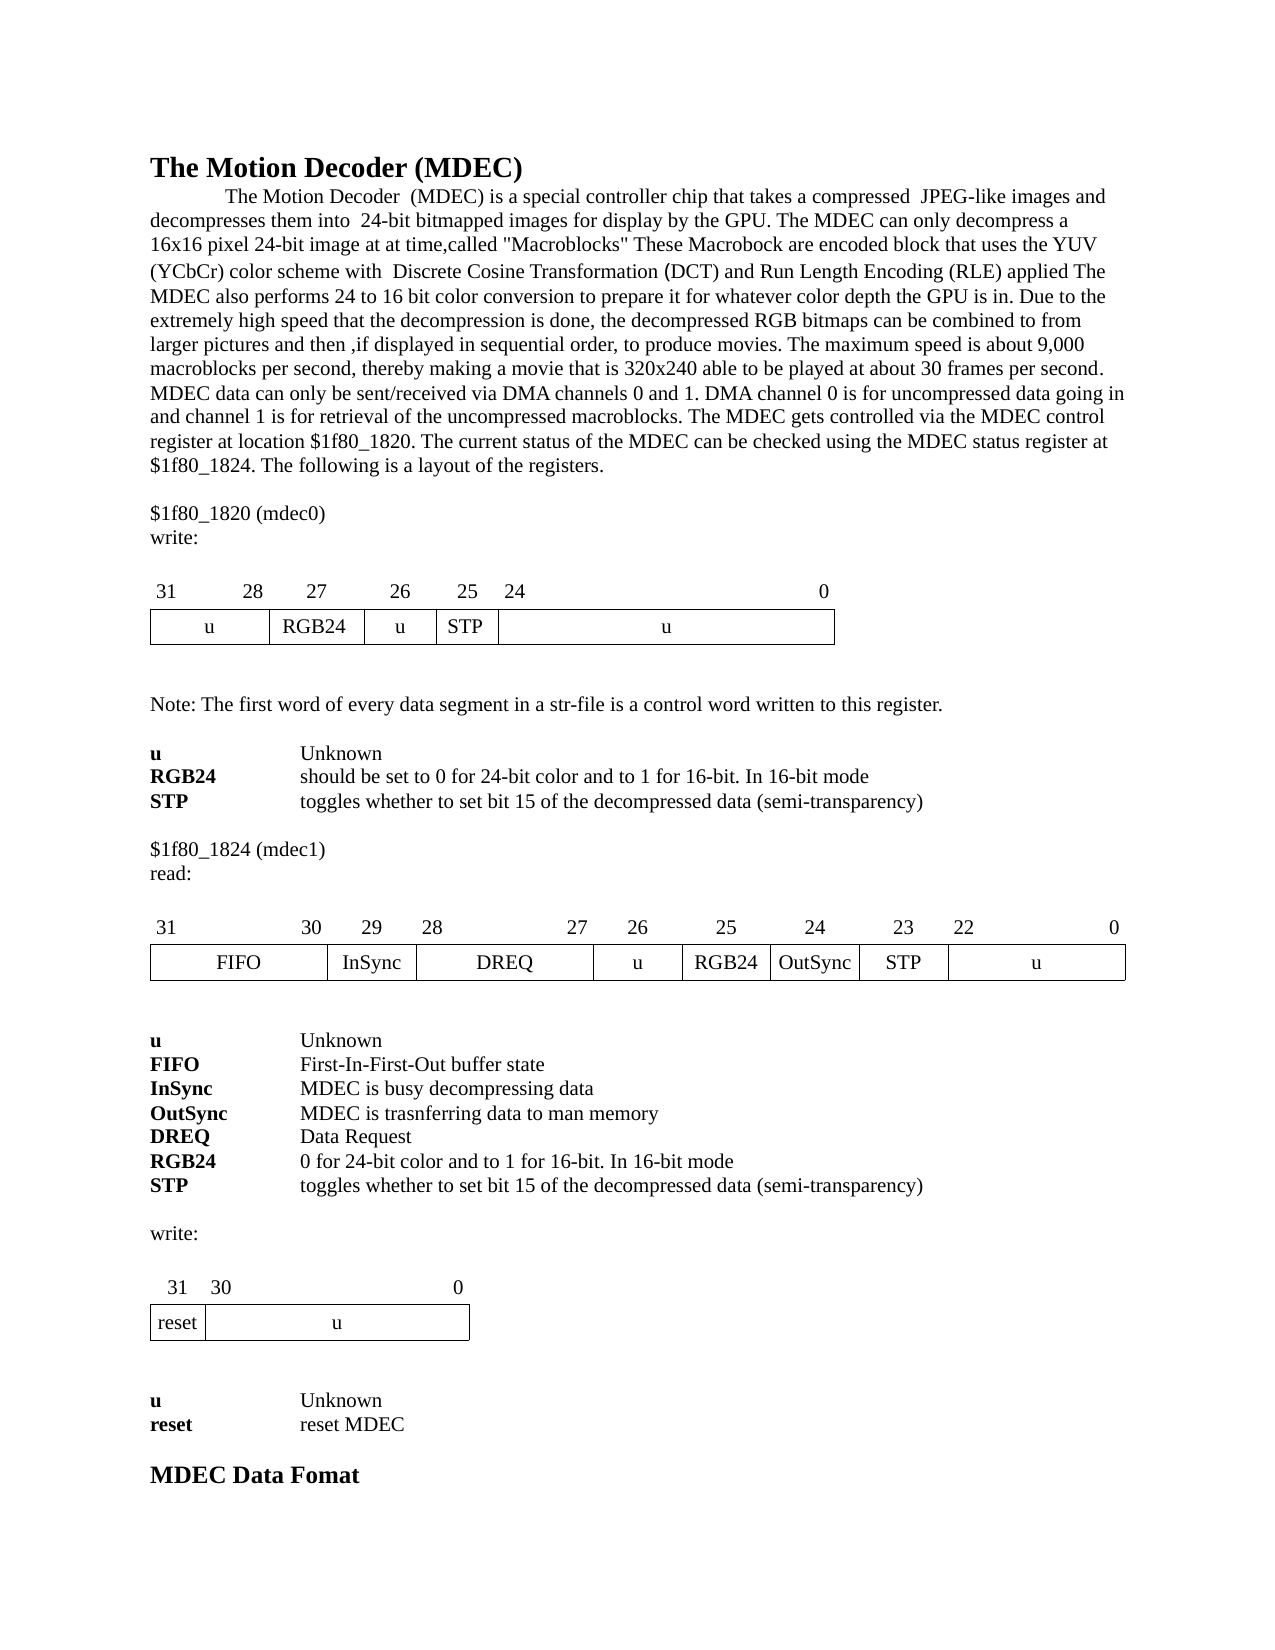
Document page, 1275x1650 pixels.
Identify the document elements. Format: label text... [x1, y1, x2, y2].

table_cell OutSync [771, 945, 859, 980]
table_header 23 [859, 909, 948, 944]
text u Unknown [150, 1388, 1125, 1412]
table_cell u [499, 610, 834, 644]
table_header 29 [327, 909, 416, 944]
text read: [150, 861, 1125, 885]
table_header 31 [150, 909, 238, 944]
table_header 27 [505, 909, 593, 944]
table_header 25 [436, 573, 498, 608]
table_cell RGB24 [683, 945, 770, 980]
table_cell STP [860, 945, 948, 980]
table_header 30 [239, 909, 327, 944]
text InSync MDEC is busy decompressing data [150, 1076, 1125, 1100]
text $1f80_1824 (mdec1) [150, 837, 1125, 861]
table_cell u [949, 945, 1125, 980]
table_header 30 [205, 1269, 341, 1304]
text STP toggles whether to set bit 15 of the decompressed data (semi-transparency) [150, 788, 1125, 813]
table_header 31 [150, 573, 216, 608]
table_cell u [206, 1305, 469, 1340]
table_header 24 [770, 909, 859, 944]
text The Motion Decoder (MDEC) is a special controller chip that takes a compressed JPEG-like images and decompresses them into 24-bit bitmapped images for display by the GPU. The MDEC can only decompress a 16x16 pixel 24-bit image at at time,called "Macroblocks" These Macrobock are encoded block that uses the YUV (YCbCr) color scheme with Discrete Cosine Transformation (DCT) and Run Length Encoding (RLE) applied The MDEC also performs 24 to 16 bit color conversion to prepare it for whatever color depth the GPU is in. Due to the extremely high speed that the decompression is done, the decompressed RGB bitmaps can be combined to from larger pictures and then ,if displayed in sequential order, to produce movies. The maximum speed is about 9,000 macroblocks per second, thereby making a movie that is 320x240 able to be played at about 30 frames per second. MDEC data can only be sent/received via DMA channels 0 and 1. DMA channel 0 is for uncompressed data going in and channel 1 is for retrieval of the uncompressed macroblocks. The MDEC gets controlled via the MDEC control register at location $1f80_1820. The current status of the MDEC can be checked using the MDEC status register at $1f80_1824. The following is a layout of the registers. [150, 183, 1125, 477]
table_header 27 [269, 573, 364, 608]
table_header 0 [1036, 909, 1125, 944]
table_cell FIFO [151, 945, 327, 980]
text MDEC Data Fomat [150, 1460, 1125, 1489]
table_header 0 [341, 1269, 469, 1304]
text RGB24 should be set to 0 for 24-bit color and to 1 for 16-bit. In 16-bit mode [150, 764, 1125, 788]
text Note: The first word of every data segment in a str-file is a control word written to this register. [150, 692, 1125, 716]
table_header 26 [593, 909, 682, 944]
table_header 26 [364, 573, 436, 608]
text STP toggles whether to set bit 15 of the decompressed data (semi-transparency) [150, 1173, 1125, 1197]
text OutSync MDEC is trasnferring data to man memory [150, 1100, 1125, 1124]
table_cell u [365, 610, 436, 644]
text write: [150, 1221, 1125, 1245]
text DREQ Data Request [150, 1124, 1125, 1148]
table_cell STP [437, 610, 498, 644]
text write: [150, 525, 1125, 549]
table_header 25 [682, 909, 770, 944]
table_header 31 [150, 1269, 205, 1304]
table_cell reset [151, 1305, 205, 1340]
table_header 22 [948, 909, 1036, 944]
text The Motion Decoder (MDEC) [150, 150, 1125, 183]
table_header 28 [416, 909, 504, 944]
text u Unknown [150, 1028, 1125, 1052]
text FIFO First-In-First-Out buffer state [150, 1052, 1125, 1076]
table_header 28 [216, 573, 269, 608]
text reset reset MDEC [150, 1412, 1125, 1436]
table_cell u [151, 610, 269, 644]
text RGB24 0 for 24-bit color and to 1 for 16-bit. In 16-bit mode [150, 1148, 1125, 1173]
text $1f80_1820 (mdec0) [150, 501, 1125, 525]
table_cell RGB24 [270, 610, 364, 644]
table_header 0 [666, 573, 834, 608]
table_cell u [594, 945, 682, 980]
table_cell InSync [328, 945, 416, 980]
table_header 24 [499, 573, 666, 608]
table_cell DREQ [417, 945, 593, 980]
text u Unknown [150, 740, 1125, 764]
